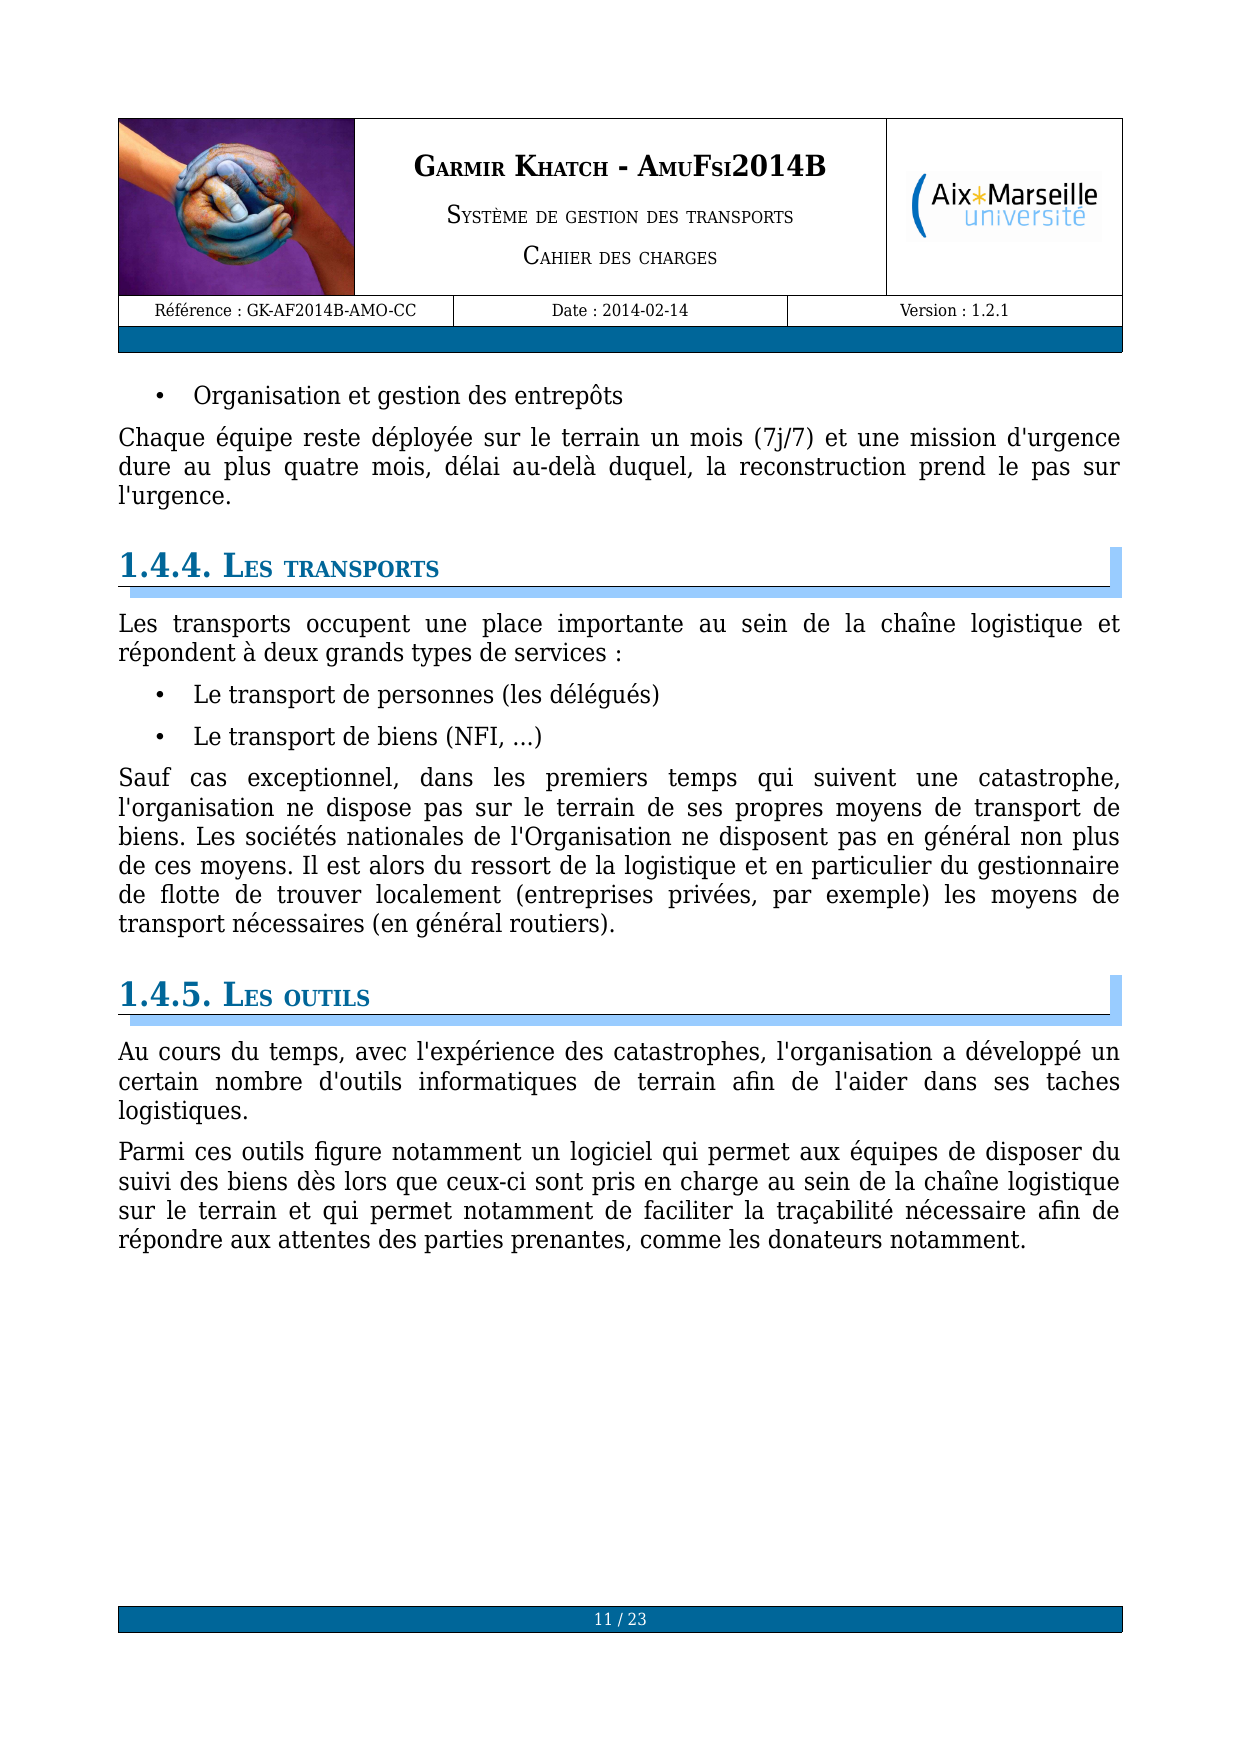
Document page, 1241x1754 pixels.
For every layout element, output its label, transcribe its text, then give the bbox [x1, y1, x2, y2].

list Organisation et gestion des entrepôts [156, 381, 1122, 410]
text Au cours du temps, avec l'expérience des catastrophes, l'organisation a développé un certain nombre d'outils informatiques de terrain afin de l'aider dans ses taches logistiques. [118, 1037, 1122, 1125]
text Sauf cas exceptionnel, dans les premiers temps qui suivent une catastrophe, l'organisation ne dispose pas sur le terrain de ses propres moyens de transport de biens. Les sociétés nationales de l'Organisation ne disposent pas en général non plus de ces moyens. Il est alors du ressort de la logistique et en particulier du gestionnaire de flotte de trouver localement (entreprises privées, par exemple) les moyens de transport nécessaires (en général routiers). [118, 763, 1122, 938]
list Le transport de personnes (les délégués) [156, 680, 1122, 709]
list Le transport de biens (NFI, ...) [156, 722, 1122, 751]
subtitle Les transports [118, 547, 1110, 586]
text Parmi ces outils figure notamment un logiciel qui permet aux équipes de disposer du suivi des biens dès lors que ceux-ci sont pris en charge au sein de la chaîne logistique sur le terrain et qui permet notamment de faciliter la traçabilité nécessaire afin de répondre aux attentes des parties prenantes, comme les donateurs notamment. [118, 1137, 1122, 1254]
subtitle Les outils [118, 975, 1110, 1014]
text Les transports occupent une place importante au sein de la chaîne logistique et répondent à deux grands types de services : [118, 609, 1122, 668]
picture [119, 119, 354, 295]
text Chaque équipe reste déployée sur le terrain un mois (7j/7) et une mission d'urgence dure au plus quatre mois, délai au-delà duquel, la reconstruction prend le pas sur l'urgence. [118, 423, 1122, 510]
picture [887, 126, 1122, 288]
